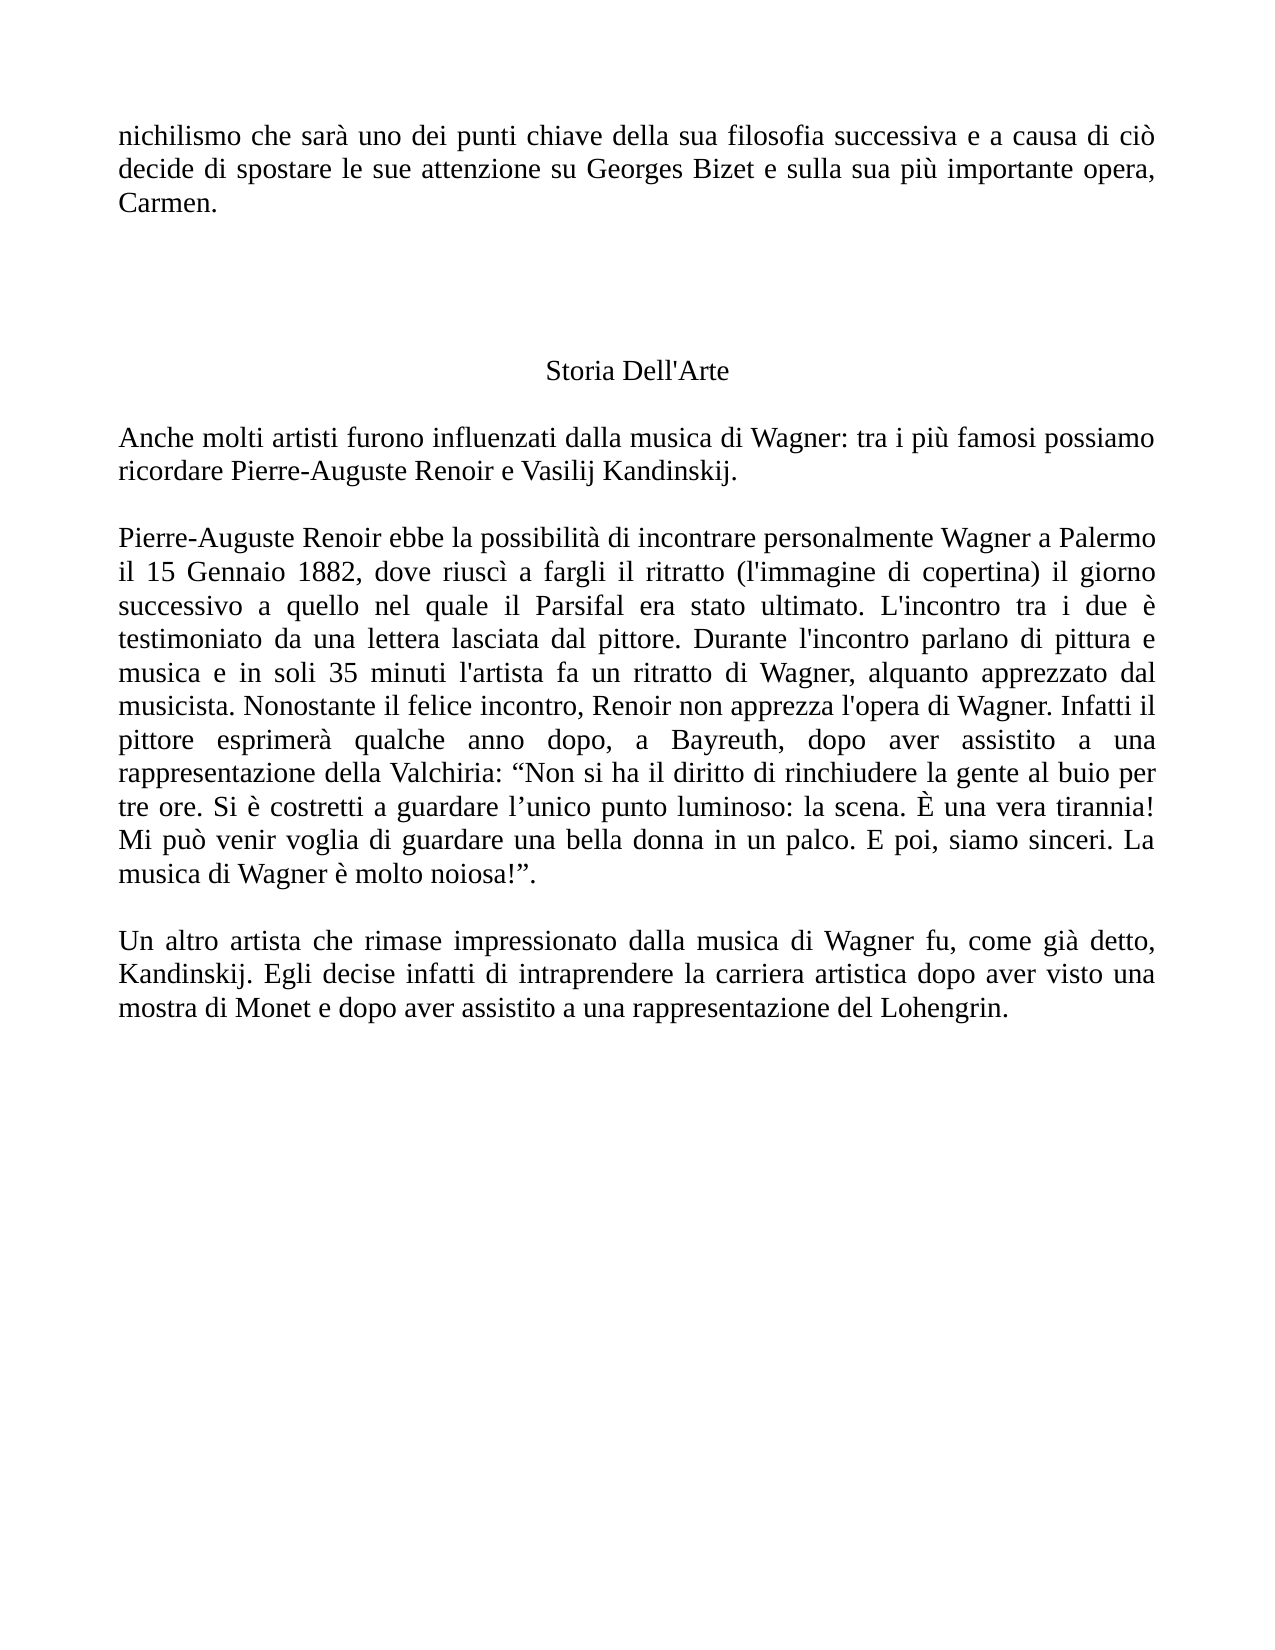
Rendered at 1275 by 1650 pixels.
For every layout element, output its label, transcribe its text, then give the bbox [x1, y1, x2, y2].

text Pierre-Auguste Renoir ebbe la possibilità di incontrare personalmente Wagner a Palermo il 15 Gennaio 1882, dove riuscì a fargli il ritratto (l'immagine di copertina) il giorno successivo a quello nel quale il Parsifal era stato ultimato. L'incontro tra i due è testimoniato da una lettera lasciata dal pittore. Durante l'incontro parlano di pittura e musica e in soli 35 minuti l'artista fa un ritratto di Wagner, alquanto apprezzato dal musicista. Nonostante il felice incontro, Renoir non apprezza l'opera di Wagner. Infatti il pittore esprimerà qualche anno dopo, a Bayreuth, dopo aver assistito a una rappresentazione della Valchiria: “Non si ha il diritto di rinchiudere la gente al buio per tre ore. Si è costretti a guardare l’unico punto luminoso: la scena. È una vera tirannia! Mi può venir voglia di guardare una bella donna in un palco. E poi, siamo sinceri. La musica di Wagner è molto noiosa!”. [118, 521, 1157, 889]
text Un altro artista che rimase impressionato dalla musica di Wagner fu, come già detto, Kandinskij. Egli decise infatti di intraprendere la carriera artistica dopo aver visto una mostra di Monet e dopo aver assistito a una rappresentazione del Lohengrin. [118, 923, 1157, 1024]
text Anche molti artisti furono influenzati dalla musica di Wagner: tra i più famosi possiamo ricordare Pierre-Auguste Renoir e Vasilij Kandinskij. [118, 420, 1157, 487]
text nichilismo che sarà uno dei punti chiave della sua filosofia successiva e a causa di ciò decide di spostare le sue attenzione su Georges Bizet e sulla sua più importante opera, Carmen. [118, 118, 1157, 219]
text Storia Dell'Arte [118, 353, 1157, 386]
